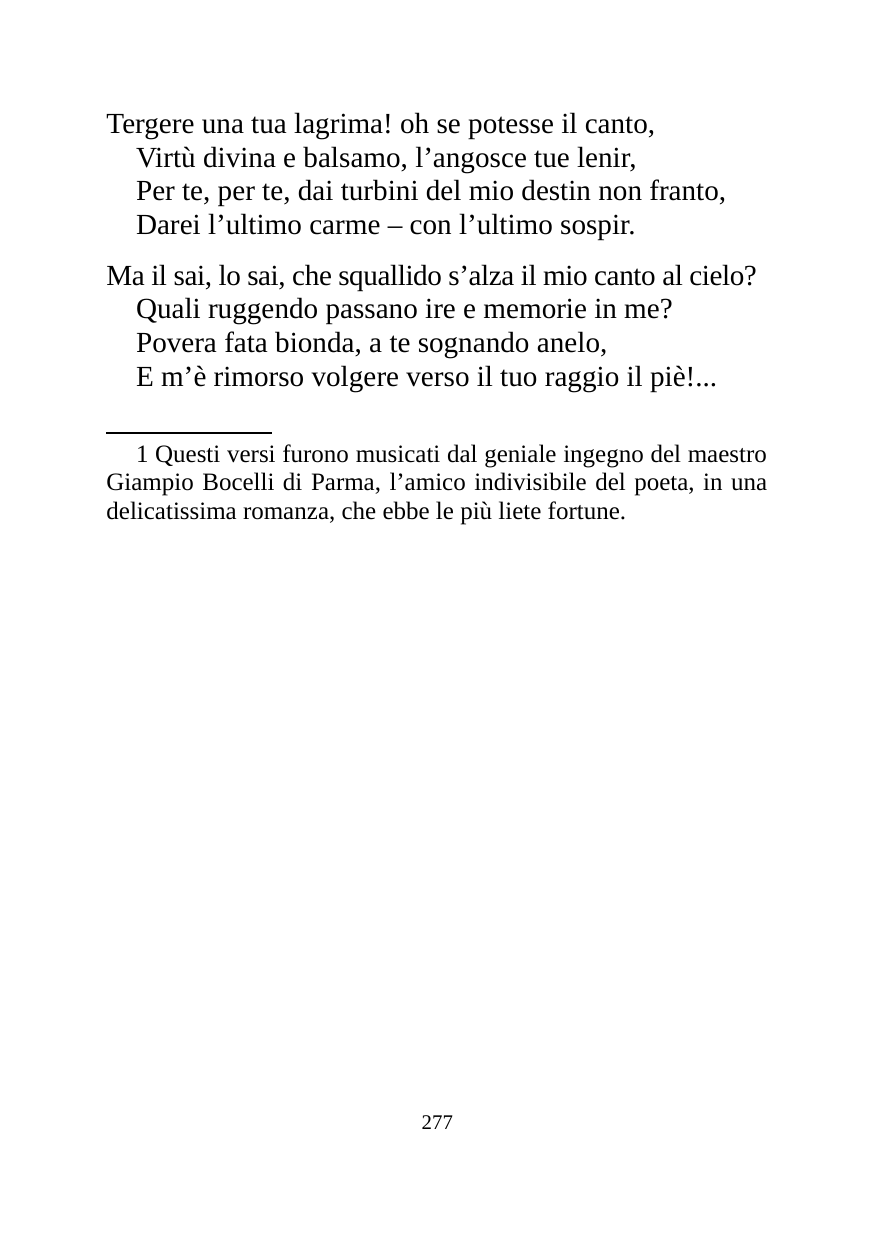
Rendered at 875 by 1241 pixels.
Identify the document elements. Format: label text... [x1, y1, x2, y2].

text Ma il sai, lo sai, che squallido s’alza il mio canto al cielo? Quali ruggendo passano ire e memorie in me? Povera fata bionda, a te sognando anelo, E m’è rimorso volgere verso il tuo raggio il piè!... [106, 258, 768, 392]
text Tergere una tua lagrima! oh se potesse il canto, Virtù divina e balsamo, l’angosce tue lenir, Per te, per te, dai turbini del mio destin non franto, Darei l’ultimo carme – con l’ultimo sospir. [106, 106, 768, 240]
text Questi versi furono musicati dal geniale ingegno del maestro Giampio Bocelli di Parma, l’amico indivisibile del poeta, in una delicatissima romanza, che ebbe le più liete fortune. [106, 439, 768, 525]
